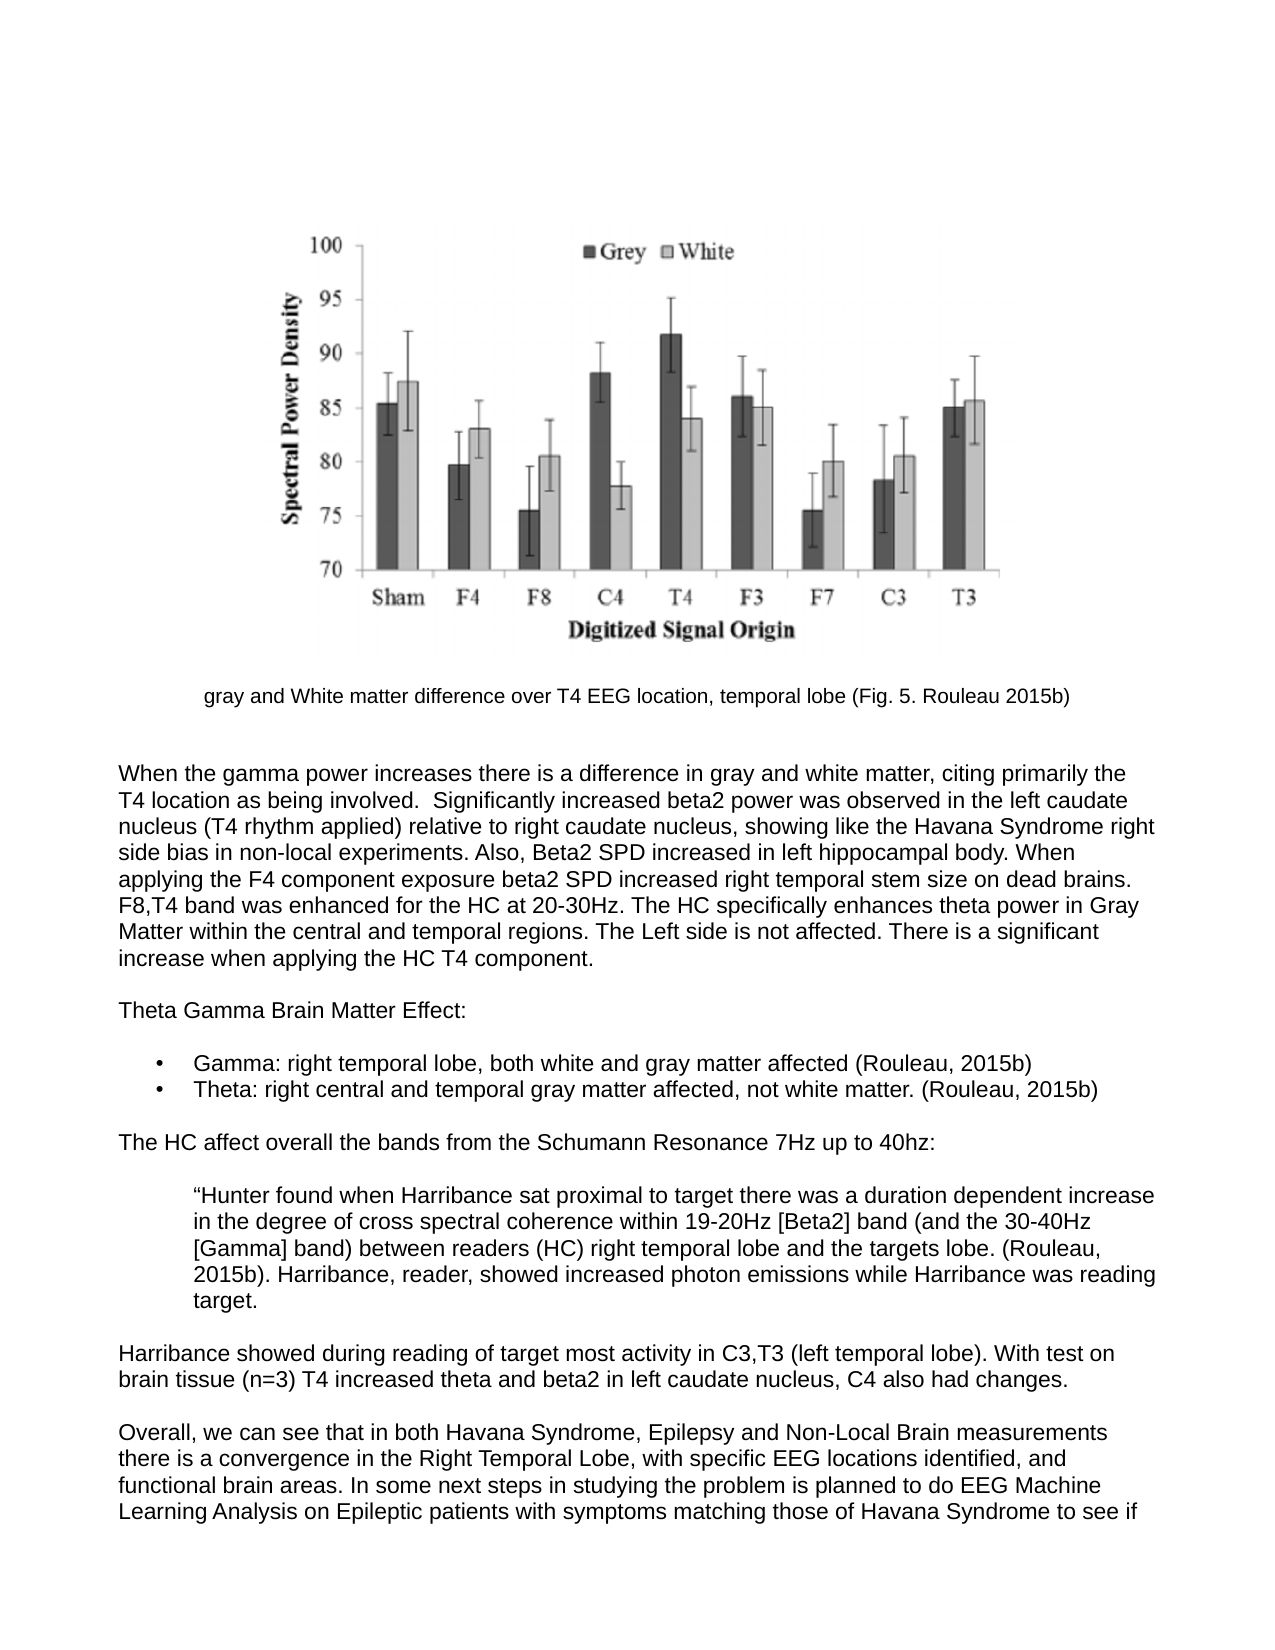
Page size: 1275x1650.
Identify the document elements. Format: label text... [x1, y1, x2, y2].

text gray and White matter difference over T4 EEG location, temporal lobe (Fig. 5. Rouleau 2015b) [118, 683, 1157, 707]
text Overall, we can see that in both Havana Syndrome, Epilepsy and Non-Local Brain measurements there is a convergence in the Right Temporal Lobe, with specific EEG locations identified, and functional brain areas. In some next steps in studying the problem is planned to do EEG Machine Learning Analysis on Epileptic patients with symptoms matching those of Havana Syndrome to see if [118, 1419, 1157, 1524]
text Theta Gamma Brain Matter Effect: [118, 997, 1157, 1024]
picture [259, 223, 1016, 658]
text Harribance showed during reading of target most activity in C3,T3 (left temporal lobe). With test on brain tissue (n=3) T4 increased theta and beta2 in left caudate nucleus, C4 also had changes. [118, 1340, 1157, 1393]
text “Hunter found when Harribance sat proximal to target there was a duration dependent increase in the degree of cross spectral coherence within 19-20Hz [Beta2] band (and the 30-40Hz [Gamma] band) between readers (HC) right temporal lobe and the targets lobe. (Rouleau, 2015b). Harribance, reader, showed increased photon emissions while Harribance was reading target. [193, 1182, 1157, 1314]
list Gamma: right temporal lobe, both white and gray matter affected (Rouleau, 2015b) [156, 1050, 1157, 1076]
text When the gamma power increases there is a difference in gray and white matter, citing primarily the T4 location as being involved. Significantly increased beta2 power was observed in the left caudate nucleus (T4 rhythm applied) relative to right caudate nucleus, showing like the Havana Syndrome right side bias in non-local experiments. Also, Beta2 SPD increased in left hippocampal body. When applying the F4 component exposure beta2 SPD increased right temporal stem size on dead brains. F8,T4 band was enhanced for the HC at 20-30Hz. The HC specifically enhances theta power in Gray Matter within the central and temporal regions. The Left side is not affected. There is a significant increase when applying the HC T4 component. [118, 760, 1157, 971]
list Theta: right central and temporal gray matter affected, not white matter. (Rouleau, 2015b) [156, 1076, 1157, 1103]
text The HC affect overall the bands from the Schumann Resonance 7Hz up to 40hz: [118, 1129, 1157, 1156]
